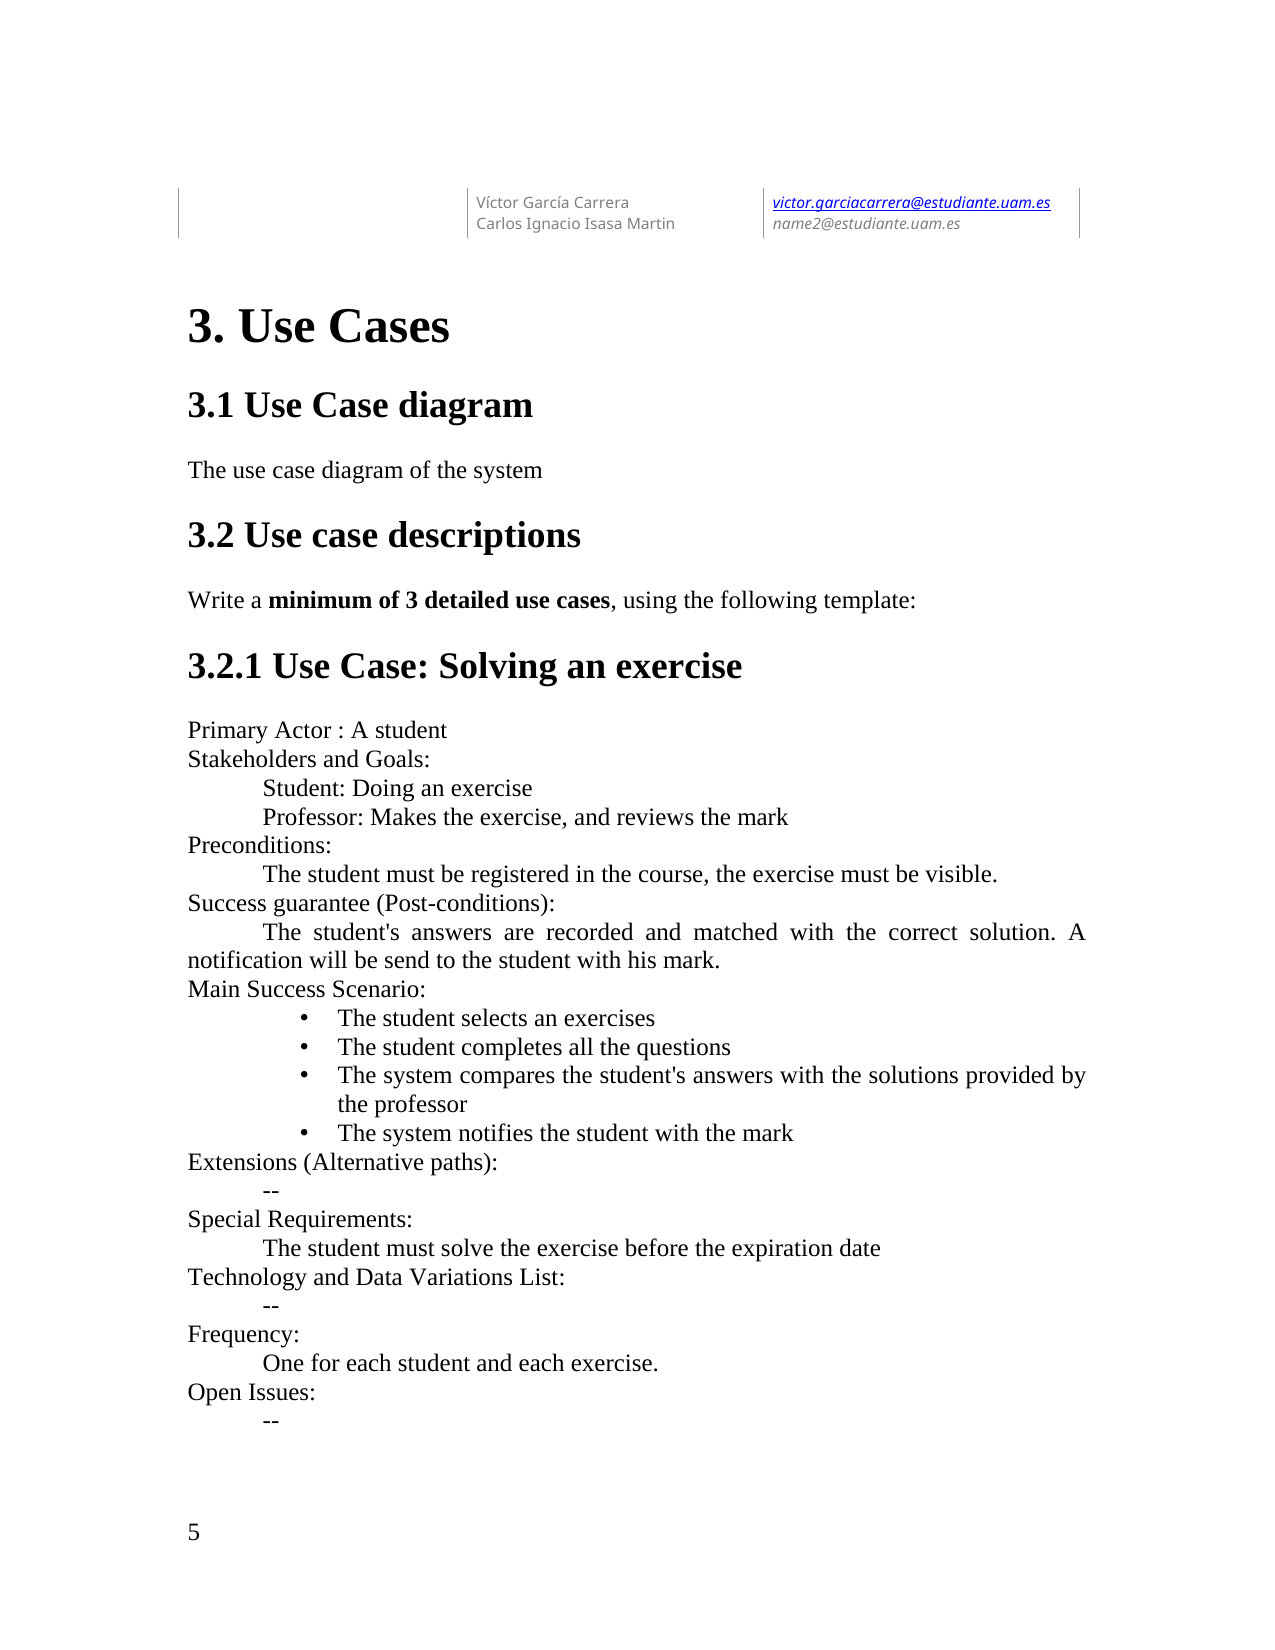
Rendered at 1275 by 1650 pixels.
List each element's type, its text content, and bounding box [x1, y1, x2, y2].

text Open Issues: [187, 1377, 1087, 1405]
text One for each student and each exercise. [187, 1348, 1087, 1377]
text Success guarantee (Post-conditions): [187, 888, 1087, 917]
subtitle 3.2.1 Use Case: Solving an exercise [187, 643, 1087, 686]
text Stakeholders and Goals: [187, 744, 1087, 773]
text Primary Actor : A student [187, 715, 1087, 744]
text The student's answers are recorded and matched with the correct solution. A notification will be send to the student with his mark. [187, 917, 1087, 974]
text Technology and Data Variations List: [187, 1262, 1087, 1290]
text Preconditions: [187, 830, 1087, 859]
text Write a minimum of 3 detailed use cases, using the following template: [187, 585, 1087, 614]
text Extensions (Alternative paths): [187, 1147, 1087, 1175]
text Student: Doing an exercise [187, 773, 1087, 802]
subtitle 3.2 Use case descriptions [187, 513, 1087, 556]
subtitle 3. Use Cases [187, 296, 1087, 353]
text The student must be registered in the course, the exercise must be visible. [187, 859, 1087, 888]
text The use case diagram of the system [187, 455, 1087, 484]
list The student selects an exercises [300, 1003, 1087, 1032]
list The system compares the student's answers with the solutions provided by the professor [300, 1060, 1087, 1118]
list The student completes all the questions [300, 1032, 1087, 1060]
text Main Success Scenario: [187, 974, 1087, 1003]
text Special Requirements: [187, 1204, 1087, 1233]
text Frequency: [187, 1319, 1087, 1348]
list The system notifies the student with the mark [300, 1118, 1087, 1147]
text -- [187, 1175, 1087, 1204]
text Professor: Makes the exercise, and reviews the mark [187, 802, 1087, 830]
text -- [187, 1290, 1087, 1319]
subtitle 3.1 Use Case diagram [187, 383, 1087, 426]
text -- [187, 1405, 1087, 1434]
text The student must solve the exercise before the expiration date [187, 1233, 1087, 1262]
